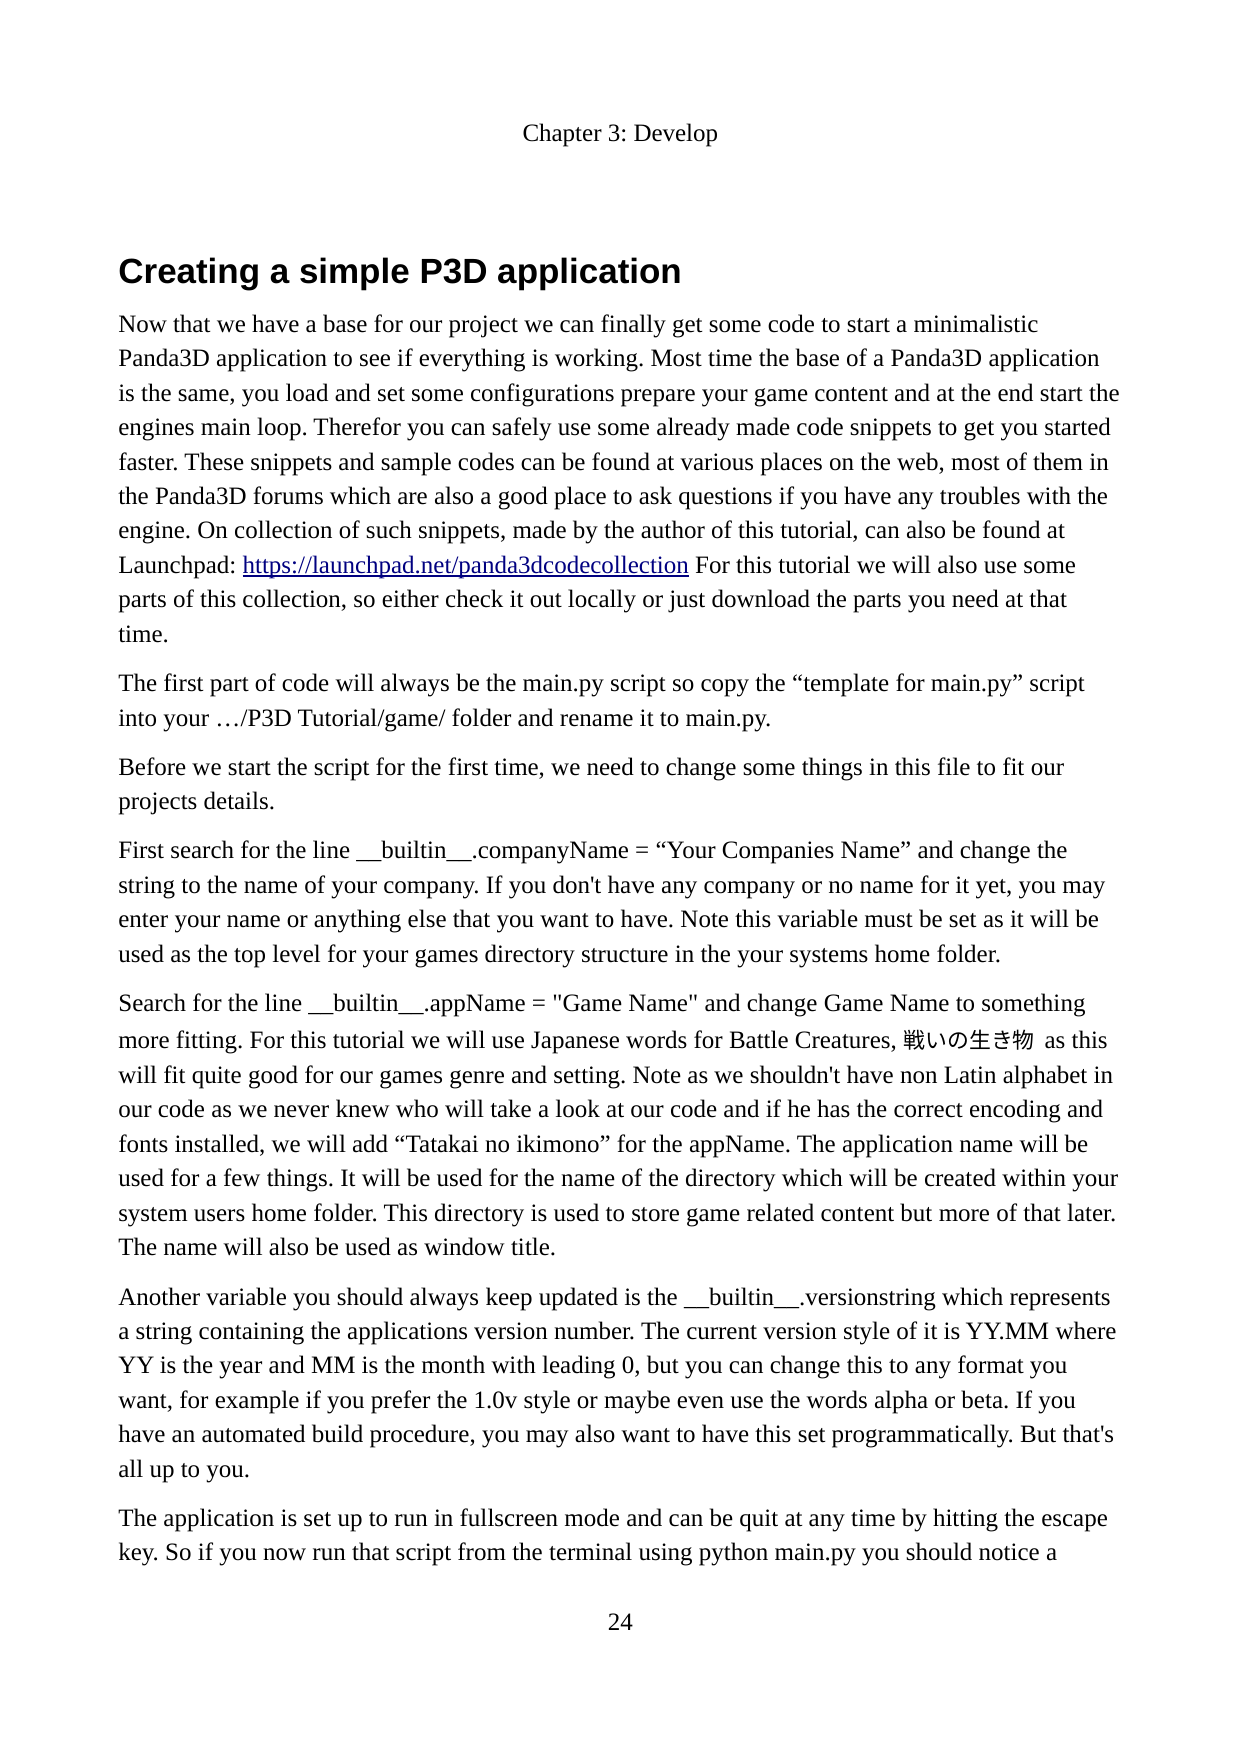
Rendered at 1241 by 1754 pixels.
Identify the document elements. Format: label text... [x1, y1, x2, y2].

text Search for the line __builtin__.appName = "Game Name" and change Game Name to something more fitting. For this tutorial we will use Japanese words for Battle Creatures, 戦いの生き物 as this will fit quite good for our games genre and setting. Note as we shouldn't have non Latin alphabet in our code as we never knew who will take a look at our code and if he has the correct encoding and fonts installed, we will add “Tatakai no ikimono” for the appName. The application name will be used for a few things. It will be used for the name of the directory which will be created within your system users home folder. This directory is used to store game related content but more of that later. The name will also be used as window title. [118, 988, 1122, 1261]
text Now that we have a base for our project we can finally get some code to start a minimalistic Panda3D application to see if everything is working. Most time the base of a Panda3D application is the same, you load and set some configurations prepare your game content and at the end start the engines main loop. Therefor you can safely use some already made code snippets to get you started faster. These snippets and sample codes can be found at various places on the web, most of them in the Panda3D forums which are also a good place to ask questions if you have any troubles with the engine. On collection of such snippets, made by the author of this tutorial, can also be found at Launchpad: https://launchpad.net/panda3dcodecollection For this tutorial we will also use some parts of this collection, so either check it out locally or just download the parts you need at that time. [118, 309, 1122, 648]
text Before we start the script for the first time, we need to change some things in this file to fit our projects details. [118, 752, 1122, 815]
text First search for the line __builtin__.companyName = “Your Companies Name” and change the string to the name of your company. If you don't have any company or no name for it yet, you may enter your name or anything else that you want to have. Note this variable must be set as it will be used as the top level for your games directory structure in the your systems home folder. [118, 835, 1122, 967]
text The first part of code will always be the main.py script so copy the “template for main.py” script into your …/P3D Tutorial/game/ folder and rename it to main.py. [118, 668, 1122, 731]
subtitle Creating a simple P3D application [118, 250, 1122, 290]
text Another variable you should always keep updated is the __builtin__.versionstring which represents a string containing the applications version number. The current version style of it is YY.MM where YY is the year and MM is the month with leading 0, but you can change this to any format you want, for example if you prefer the 1.0v style or maybe even use the words alpha or beta. If you have an automated build procedure, you may also want to have this set programmatically. But that's all up to you. [118, 1282, 1122, 1483]
text The application is set up to run in fullscreen mode and can be quit at any time by hitting the escape key. So if you now run that script from the terminal using python main.py you should notice a [118, 1503, 1122, 1566]
